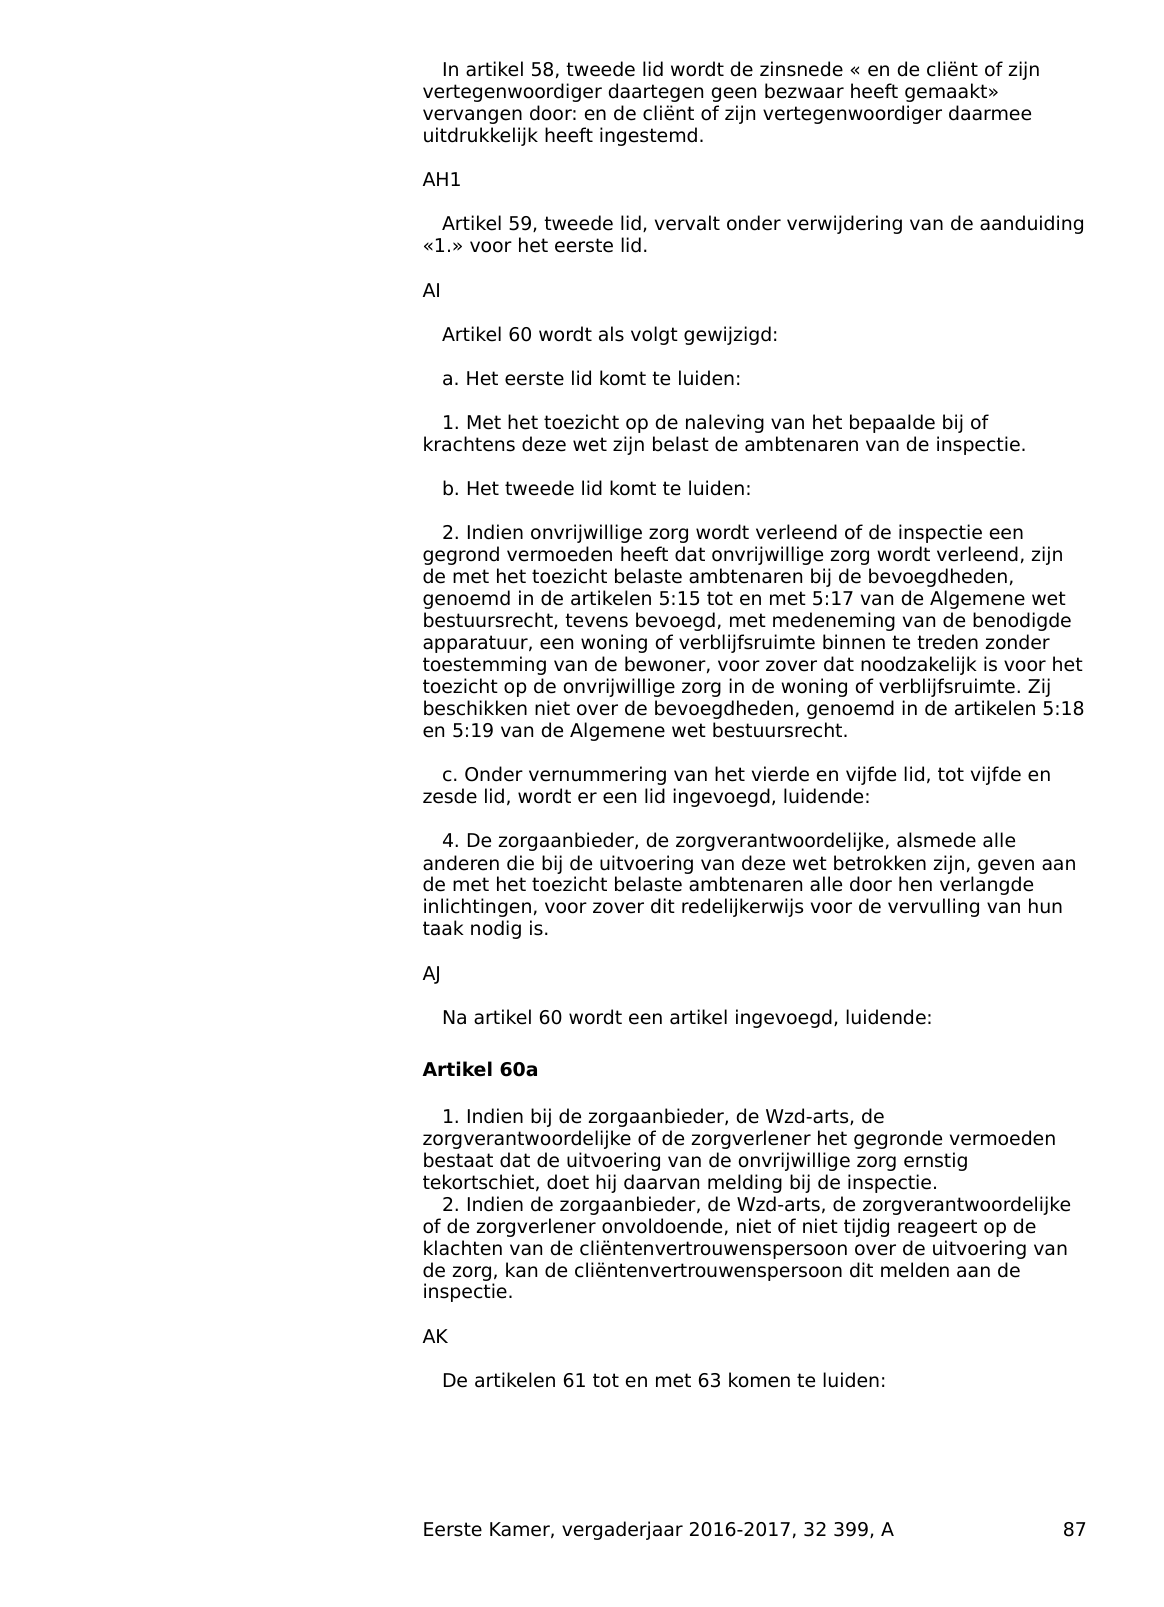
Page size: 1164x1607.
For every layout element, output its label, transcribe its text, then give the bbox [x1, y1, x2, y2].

text Artikel 59, tweede lid, vervalt onder verwijdering van de aanduiding «1.» voor het eerste lid. [422, 213, 1087, 257]
text c. Onder vernummering van het vierde en vijfde lid, tot vijfde en zesde lid, wordt er een lid ingevoegd, luidende: [422, 764, 1087, 808]
text Artikel 60 wordt als volgt gewijzigd: [422, 324, 1087, 346]
text De artikelen 61 tot en met 63 komen te luiden: [422, 1370, 1087, 1392]
text a. Het eerste lid komt te luiden: [422, 368, 1087, 390]
text AI [422, 279, 1087, 301]
text 4. De zorgaanbieder, de zorgverantwoordelijke, alsmede alle anderen die bij de uitvoering van deze wet betrokken zijn, geven aan de met het toezicht belaste ambtenaren alle door hen verlangde inlichtingen, voor zover dit redelijkerwijs voor de vervulling van hun taak nodig is. [422, 830, 1087, 940]
subtitle Artikel 60a [422, 1059, 1087, 1081]
text AK [422, 1326, 1087, 1348]
text 1. Met het toezicht op de naleving van het bepaalde bij of krachtens deze wet zijn belast de ambtenaren van de inspectie. [422, 412, 1087, 456]
text 2. Indien de zorgaanbieder, de Wzd-arts, de zorgverantwoordelijke of de zorgverlener onvoldoende, niet of niet tijdig reageert op de klachten van de cliëntenvertrouwenspersoon over de uitvoering van de zorg, kan de cliëntenvertrouwenspersoon dit melden aan de inspectie. [422, 1193, 1087, 1303]
text b. Het tweede lid komt te luiden: [422, 478, 1087, 500]
text 1. Indien bij de zorgaanbieder, de Wzd-arts, de zorgverantwoordelijke of de zorgverlener het gegronde vermoeden bestaat dat de uitvoering van de onvrijwillige zorg ernstig tekortschiet, doet hij daarvan melding bij de inspectie. [422, 1106, 1087, 1193]
text 2. Indien onvrijwillige zorg wordt verleend of de inspectie een gegrond vermoeden heeft dat onvrijwillige zorg wordt verleend, zijn de met het toezicht belaste ambtenaren bij de bevoegdheden, genoemd in de artikelen 5:15 tot en met 5:17 van de Algemene wet bestuursrecht, tevens bevoegd, met medeneming van de benodigde apparatuur, een woning of verblijfsruimte binnen te treden zonder toestemming van de bewoner, voor zover dat noodzakelijk is voor het toezicht op de onvrijwillige zorg in de woning of verblijfsruimte. Zij beschikken niet over de bevoegdheden, genoemd in de artikelen 5:18 en 5:19 van de Algemene wet bestuursrecht. [422, 522, 1087, 742]
text AH1 [422, 169, 1087, 191]
text Na artikel 60 wordt een artikel ingevoegd, luidende: [422, 1007, 1087, 1029]
text AJ [422, 962, 1087, 984]
text In artikel 58, tweede lid wordt de zinsnede « en de cliënt of zijn vertegenwoordiger daartegen geen bezwaar heeft gemaakt» vervangen door: en de cliënt of zijn vertegenwoordiger daarmee uitdrukkelijk heeft ingestemd. [422, 59, 1087, 147]
